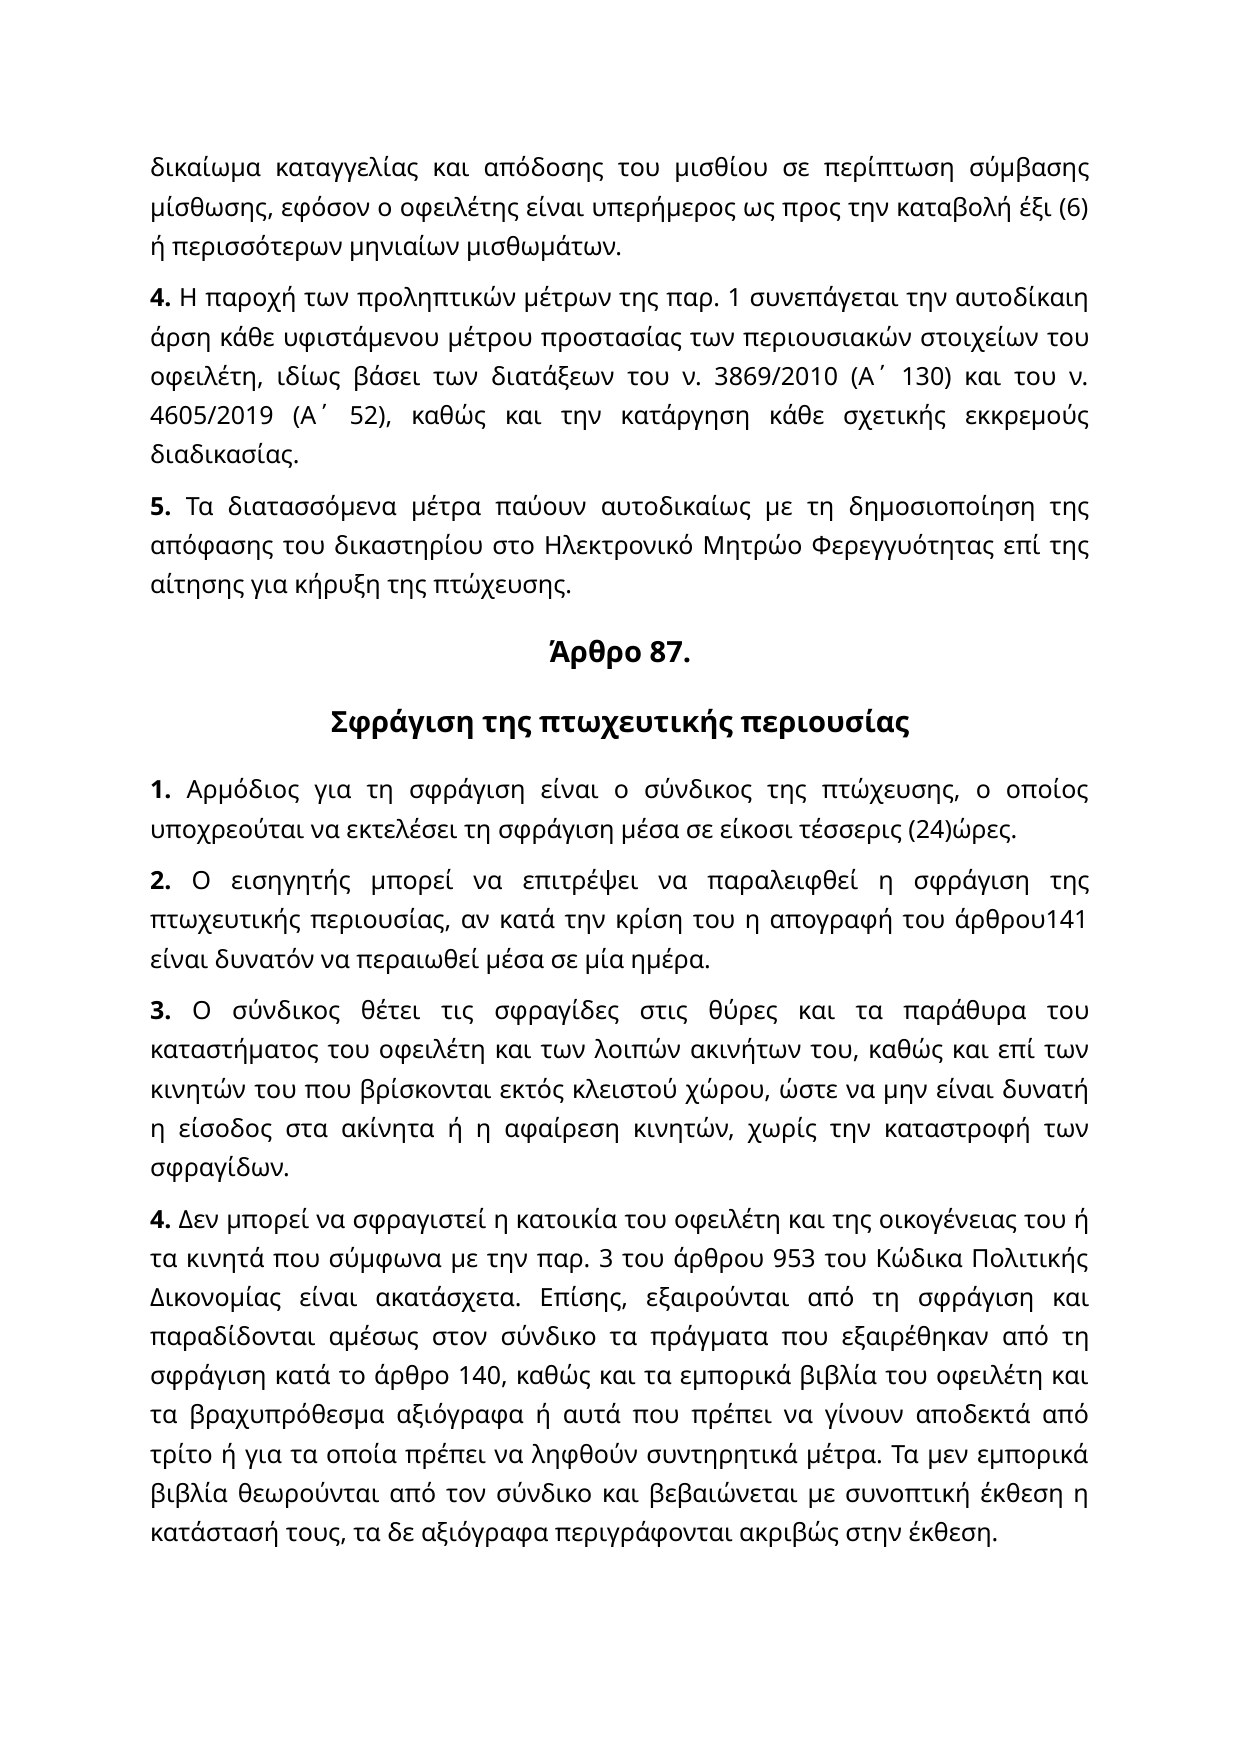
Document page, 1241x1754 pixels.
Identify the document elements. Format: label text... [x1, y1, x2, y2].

text 1. Αρμόδιος για τη σφράγιση είναι ο σύνδικος της πτώχευσης, ο οποίος υποχρεούται να εκτελέσει τη σφράγιση μέσα σε είκοσι τέσσερις (24)ώρες. [150, 772, 1090, 845]
text 3. Ο σύνδικος θέτει τις σφραγίδες στις θύρες και τα παράθυρα του καταστήματος του οφειλέτη και των λοιπών ακινήτων του, καθώς και επί των κινητών του που βρίσκονται εκτός κλειστού χώρου, ώστε να μην είναι δυνατή η είσοδος στα ακίνητα ή η αφαίρεση κινητών, χωρίς την καταστροφή των σφραγίδων. [150, 993, 1090, 1184]
text 4. Η παροχή των προληπτικών μέτρων της παρ. 1 συνεπάγεται την αυτοδίκαιη άρση κάθε υφιστάμενου μέτρου προστασίας των περιουσιακών στοιχείων του οφειλέτη, ιδίως βάσει των διατάξεων του ν. 3869/2010 (Α΄ 130) και του ν. 4605/2019 (Α΄ 52), καθώς και την κατάργηση κάθε σχετικής εκκρεμούς διαδικασίας. [150, 280, 1090, 471]
text 4. Δεν μπορεί να σφραγιστεί η κατοικία του οφειλέτη και της οικογένειας του ή τα κινητά που σύμφωνα με την παρ. 3 του άρθρου 953 του Κώδικα Πολιτικής Δικονομίας είναι ακατάσχετα. Επίσης, εξαιρούνται από τη σφράγιση και παραδίδονται αμέσως στον σύνδικο τα πράγματα που εξαιρέθηκαν από τη σφράγιση κατά το άρθρο 140, καθώς και τα εμπορικά βιβλία του οφειλέτη και τα βραχυπρόθεσμα αξιόγραφα ή αυτά που πρέπει να γίνουν αποδεκτά από τρίτο ή για τα οποία πρέπει να ληφθούν συντηρητικά μέτρα. Τα μεν εμπορικά βιβλία θεωρούνται από τον σύνδικο και βεβαιώνεται με συνοπτική έκθεση η κατάστασή τους, τα δε αξιόγραφα περιγράφονται ακριβώς στην έκθεση. [150, 1201, 1090, 1549]
subtitle Σφράγιση της πτωχευτικής περιουσίας [150, 701, 1090, 741]
text 2. Ο εισηγητής μπορεί να επιτρέψει να παραλειφθεί η σφράγιση της πτωχευτικής περιουσίας, αν κατά την κρίση του η απογραφή του άρθρου141 είναι δυνατόν να περαιωθεί μέσα σε μία ημέρα. [150, 863, 1090, 975]
text δικαίωμα καταγγελίας και απόδοσης του μισθίου σε περίπτωση σύμβασης μίσθωσης, εφόσον ο οφειλέτης είναι υπερήμερος ως προς την καταβολή έξι (6) ή περισσότερων μηνιαίων μισθωμάτων. [150, 150, 1090, 262]
text 5. Τα διατασσόμενα μέτρα παύουν αυτοδικαίως με τη δημοσιοποίηση της απόφασης του δικαστηρίου στο Ηλεκτρονικό Μητρώο Φερεγγυότητας επί της αίτησης για κήρυξη της πτώχευσης. [150, 488, 1090, 601]
subtitle Άρθρο 87. [150, 631, 1090, 671]
